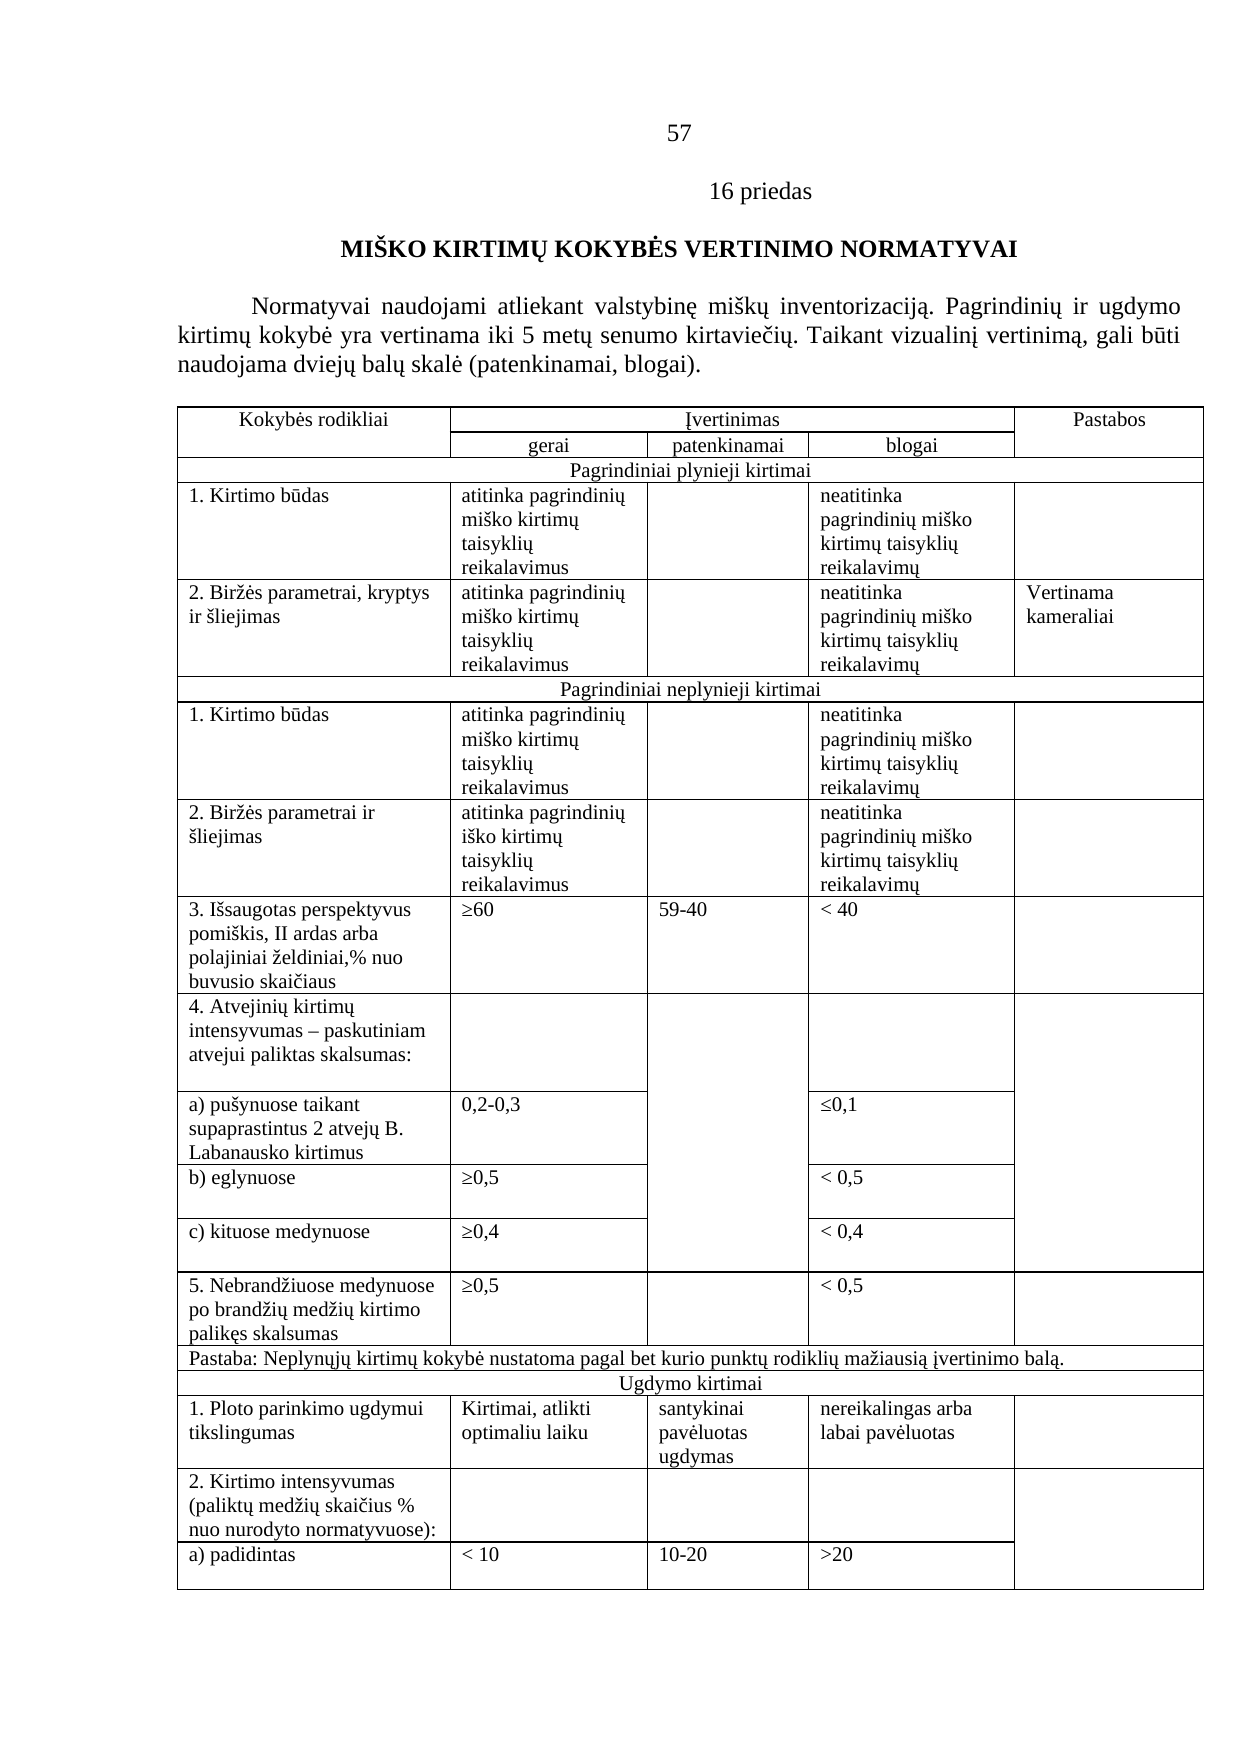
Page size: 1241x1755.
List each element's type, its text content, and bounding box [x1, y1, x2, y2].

table_cell [1015, 1469, 1203, 1589]
text Normatyvai naudojami atliekant valstybinę miškų inventorizaciją. Pagrindinių ir ugdymo kirtimų kokybė yra vertinama iki 5 metų senumo kirtaviečių. Taikant vizualinį vertinimą, gali būti naudojama dviejų balų skalė (patenkinamai, blogai). [177, 291, 1181, 378]
table_cell 59-40 [648, 897, 808, 993]
table_cell 2. Biržės parametrai ir šliejimas [178, 800, 450, 896]
table_cell [1015, 1396, 1203, 1468]
table_cell [1015, 994, 1203, 1271]
table_cell atitinka pagrindinių iško kirtimų taisyklių reikalavimus [451, 800, 647, 896]
table_cell 2. Kirtimo intensyvumas (paliktų medžių skaičius % nuo nurodyto normatyvuose): [178, 1469, 450, 1541]
table_cell < 0,4 [809, 1219, 1014, 1271]
table_cell [451, 994, 647, 1091]
table_cell blogai [809, 433, 1014, 457]
table_cell ≥0,5 [451, 1165, 647, 1218]
table_cell [1015, 703, 1203, 799]
table_cell neatitinka pagrindinių miško kirtimų taisyklių reikalavimų [809, 800, 1014, 896]
table_cell 2. Biržės parametrai, kryptys ir šliejimas [178, 580, 450, 676]
table_cell [809, 994, 1014, 1091]
table_cell 5. Nebrandžiuose medynuose po brandžių medžių kirtimo palikęs skalsumas [178, 1273, 450, 1345]
table_cell patenkinamai [648, 433, 808, 457]
table_cell gerai [451, 433, 647, 457]
table_cell Vertinama kameraliai [1015, 580, 1203, 676]
table_cell [648, 1273, 808, 1345]
table_cell neatitinka pagrindinių miško kirtimų taisyklių reikalavimų [809, 483, 1014, 579]
table_cell [648, 800, 808, 896]
table_cell ≤0,1 [809, 1092, 1014, 1164]
table_cell c) kituose medynuose [178, 1219, 450, 1271]
table_header Pastabos [1015, 408, 1203, 457]
table_cell [451, 1469, 647, 1541]
table_cell [809, 1469, 1014, 1541]
table_cell atitinka pagrindinių miško kirtimų taisyklių reikalavimus [451, 483, 647, 579]
table_cell 1. Kirtimo būdas [178, 703, 450, 799]
text MIŠKO KIRTIMŲ KOKYBĖS VERTINIMO NORMATYVAI [177, 234, 1181, 263]
table_cell 0,2-0,3 [451, 1092, 647, 1164]
table_cell b) eglynuose [178, 1165, 450, 1218]
table_cell atitinka pagrindinių miško kirtimų taisyklių reikalavimus [451, 580, 647, 676]
table_cell neatitinka pagrindinių miško kirtimų taisyklių reikalavimų [809, 580, 1014, 676]
table_cell < 0,5 [809, 1273, 1014, 1345]
table_cell [1015, 897, 1203, 993]
table_cell Kirtimai, atlikti optimaliu laiku [451, 1396, 647, 1468]
table_cell Pastaba: Neplynųjų kirtimų kokybė nustatoma pagal bet kurio punktų rodiklių mažiausią įvertinimo balą. [178, 1346, 1203, 1370]
table_cell [1015, 800, 1203, 896]
table_cell a) padidintas [178, 1543, 450, 1589]
table_cell Ugdymo kirtimai [178, 1371, 1203, 1395]
table_cell < 10 [451, 1543, 647, 1589]
table_cell 1. Ploto parinkimo ugdymui tikslingumas [178, 1396, 450, 1468]
table_cell 1. Kirtimo būdas [178, 483, 450, 579]
table_cell [648, 1469, 808, 1541]
table_cell < 40 [809, 897, 1014, 993]
table_cell < 0,5 [809, 1165, 1014, 1218]
table_cell [648, 994, 808, 1271]
table_cell [648, 703, 808, 799]
table_header Kokybės rodikliai [178, 408, 450, 457]
text 16 priedas [177, 176, 1181, 205]
table_cell 10-20 [648, 1543, 808, 1589]
table_cell >20 [809, 1543, 1014, 1589]
table_cell santykinai pavėluotas ugdymas [648, 1396, 808, 1468]
table_cell Pagrindiniai plynieji kirtimai [178, 458, 1203, 482]
table_cell 4. Atvejinių kirtimų intensyvumas – paskutiniam atvejui paliktas skalsumas: [178, 994, 450, 1091]
table_cell 3. Išsaugotas perspektyvus pomiškis, II ardas arba polajiniai želdiniai,% nuo buvusio skaičiaus [178, 897, 450, 993]
table_cell [1015, 483, 1203, 579]
table_cell [648, 580, 808, 676]
table_cell [1015, 1273, 1203, 1345]
table_cell neatitinka pagrindinių miško kirtimų taisyklių reikalavimų [809, 703, 1014, 799]
table_cell Pagrindiniai neplynieji kirtimai [178, 677, 1203, 701]
table_cell ≥0,5 [451, 1273, 647, 1345]
table_cell nereikalingas arba labai pavėluotas [809, 1396, 1014, 1468]
table_cell atitinka pagrindinių miško kirtimų taisyklių reikalavimus [451, 703, 647, 799]
table_cell [648, 483, 808, 579]
table_cell a) pušynuose taikant supaprastintus 2 atvejų B. Labanausko kirtimus [178, 1092, 450, 1164]
table_header Įvertinimas [451, 408, 1014, 431]
table_cell ≥0,4 [451, 1219, 647, 1271]
table_cell ≥60 [451, 897, 647, 993]
